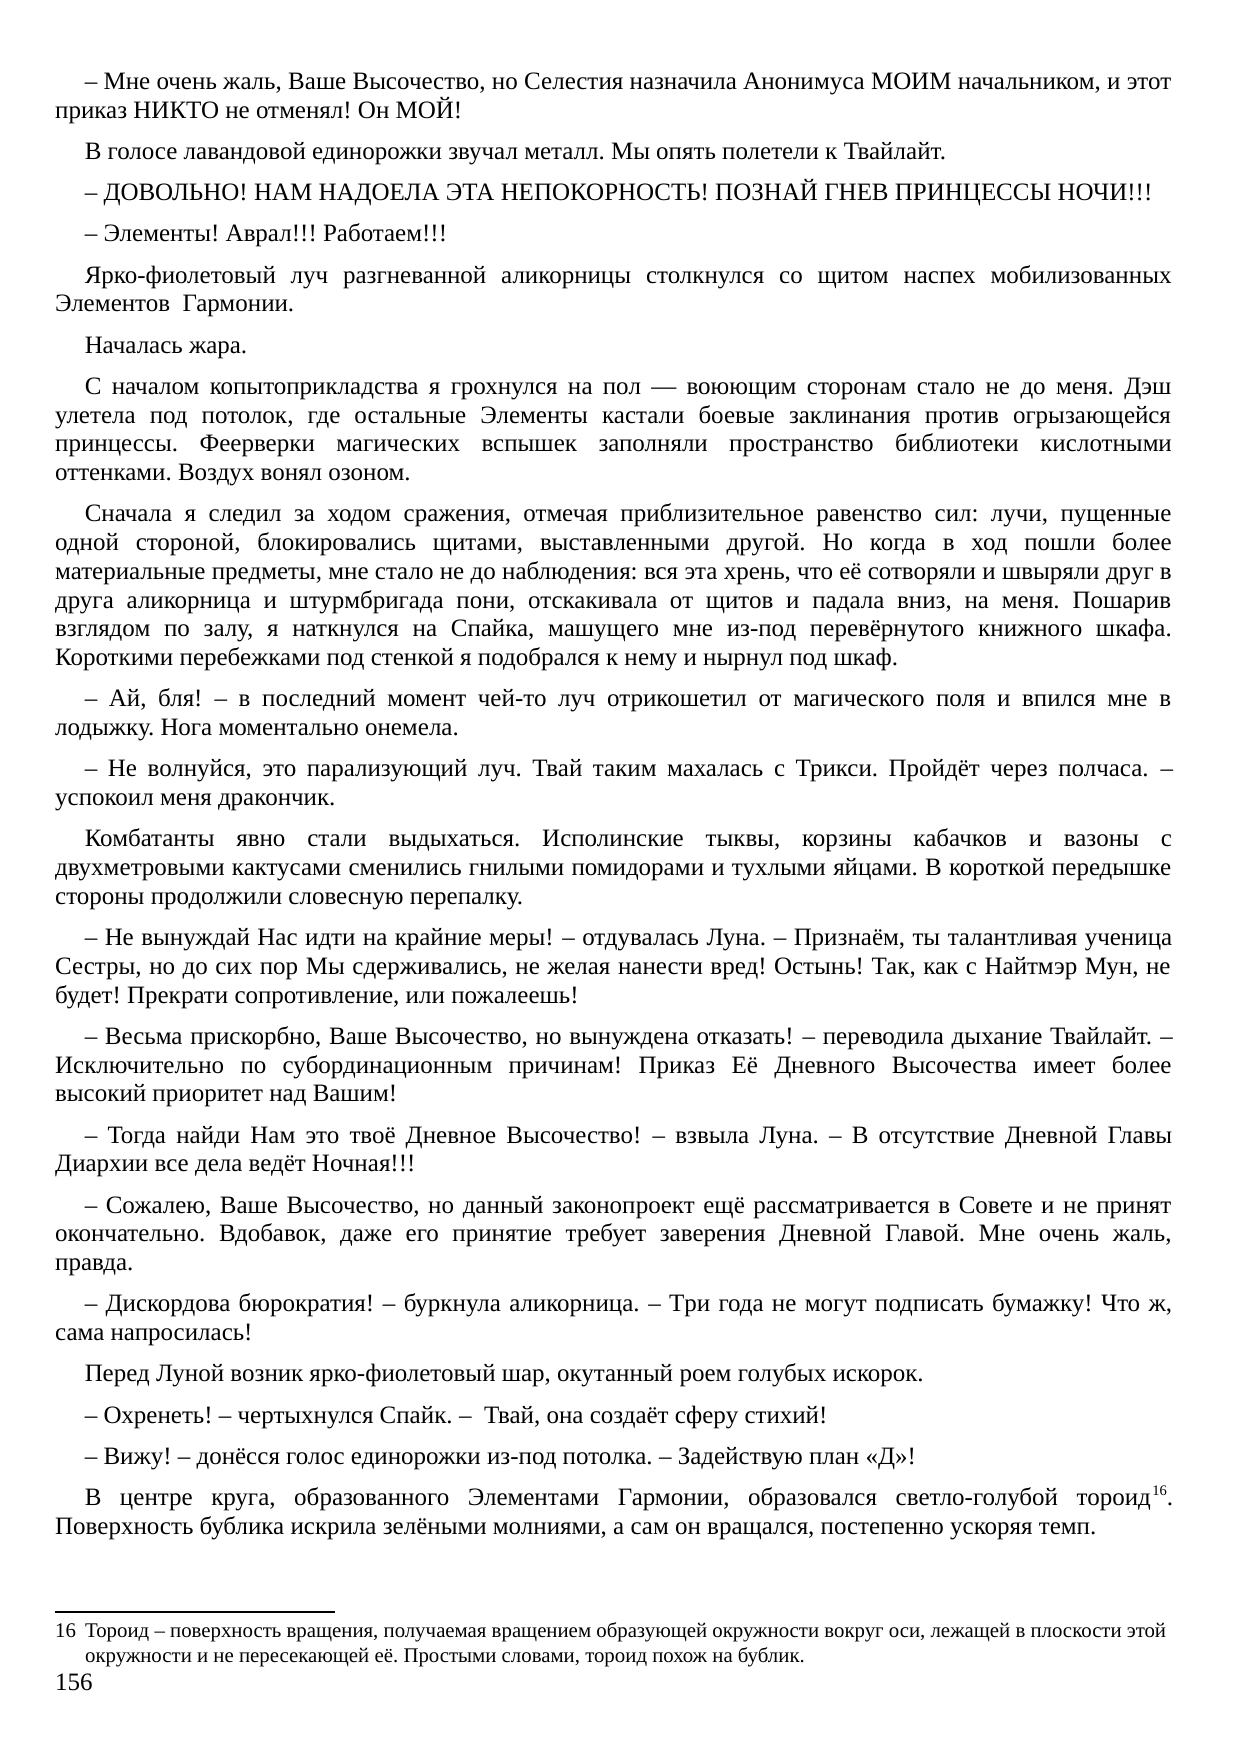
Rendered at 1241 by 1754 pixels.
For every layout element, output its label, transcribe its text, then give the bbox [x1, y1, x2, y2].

text Ярко-фиолетовый луч разгневанной аликорницы столкнулся со щитом наспех мобилизованных Элементов Гармонии. [55, 260, 1173, 317]
text – Не волнуйся, это парализующий луч. Твай таким махалась с Трикси. Пройдёт через полчаса. – успокоил меня дракончик. [55, 753, 1173, 811]
text – Элементы! Аврал!!! Работаем!!! [55, 218, 1173, 247]
text Комбатанты явно стали выдыхаться. Исполинские тыквы, корзины кабачков и вазоны с двухметровыми кактусами сменились гнилыми помидорами и тухлыми яйцами. В короткой передышке стороны продолжили словесную перепалку. [55, 823, 1173, 910]
text В центре круга, образованного Элементами Гармонии, образовался светло-голубой тороид. Поверхность бублика искрила зелёными молниями, а сам он вращался, постепенно ускоряя темп. [55, 1482, 1173, 1540]
text – Ай, бля! – в последний момент чей-то луч отрикошетил от магического поля и впился мне в лодыжку. Нога моментально онемела. [55, 683, 1173, 741]
text – Охренеть! – чертыхнулся Спайк. – Твай, она создаёт сферу стихий! [55, 1400, 1173, 1428]
text Началась жара. [55, 330, 1173, 358]
text – Весьма прискорбно, Ваше Высочество, но вынуждена отказать! – переводила дыхание Твайлайт. – Исключительно по субординационным причинам! Приказ Её Дневного Высочества имеет более высокий приоритет над Вашим! [55, 1021, 1173, 1107]
text Сначала я следил за ходом сражения, отмечая приблизительное равенство сил: лучи, пущенные одной стороной, блокировались щитами, выставленными другой. Но когда в ход пошли более материальные предметы, мне стало не до наблюдения: вся эта хрень, что её сотворяли и швыряли друг в друга аликорница и штурмбригада пони, отскакивала от щитов и падала вниз, на меня. Пошарив взглядом по залу, я наткнулся на Спайка, машущего мне из-под перевёрнутого книжного шкафа. Короткими перебежками под стенкой я подобрался к нему и нырнул под шкаф. [55, 498, 1173, 671]
text Перед Луной возник ярко-фиолетовый шар, окутанный роем голубых искорок. [55, 1358, 1173, 1387]
text С началом копытоприкладства я грохнулся на пол — воюющим сторонам стало не до меня. Дэш улетела под потолок, где остальные Элементы кастали боевые заклинания против огрызающейся принцессы. Феерверки магических вспышек заполняли пространство библиотеки кислотными оттенками. Воздух вонял озоном. [55, 371, 1173, 486]
text – Дискордова бюрократия! – буркнула аликорница. – Три года не могут подписать бумажку! Что ж, сама напросилась! [55, 1288, 1173, 1346]
text В голосе лавандовой единорожки звучал металл. Мы опять полетели к Твайлайт. [55, 136, 1173, 165]
text – Мне очень жаль, Ваше Высочество, но Селестия назначила Анонимуса МОИМ начальником, и этот приказ НИКТО не отменял! Он МОЙ! [55, 66, 1173, 123]
text – Вижу! – донёсся голос единорожки из-под потолка. – Задействую план «Д»! [55, 1441, 1173, 1470]
text – Сожалею, Ваше Высочество, но данный законопроект ещё рассматривается в Совете и не принят окончательно. Вдобавок, даже его принятие требует заверения Дневной Главой. Мне очень жаль, правда. [55, 1190, 1173, 1276]
text – Тогда найди Нам это твоё Дневное Высочество! – взвыла Луна. – В отсутствие Дневной Главы Диархии все дела ведёт Ночная!!! [55, 1120, 1173, 1177]
text – Не вынуждай Нас идти на крайние меры! – отдувалась Луна. – Признаём, ты талантливая ученица Сестры, но до сих пор Мы сдерживались, не желая нанести вред! Остынь! Так, как с Найтмэр Мун, не будет! Прекрати сопротивление, или пожалеешь! [55, 922, 1173, 1008]
text – ДОВОЛЬНО! НАМ НАДОЕЛА ЭТА НЕПОКОРНОСТЬ! ПОЗНАЙ ГНЕВ ПРИНЦЕССЫ НОЧИ!!! [55, 177, 1173, 206]
text Тороид – поверхность вращения, получаемая вращением образующей окружности вокруг оси, лежащей в плоскости этой окружности и не пересекающей её. Простыми словами, тороид похож на бублик. [55, 1618, 1173, 1667]
